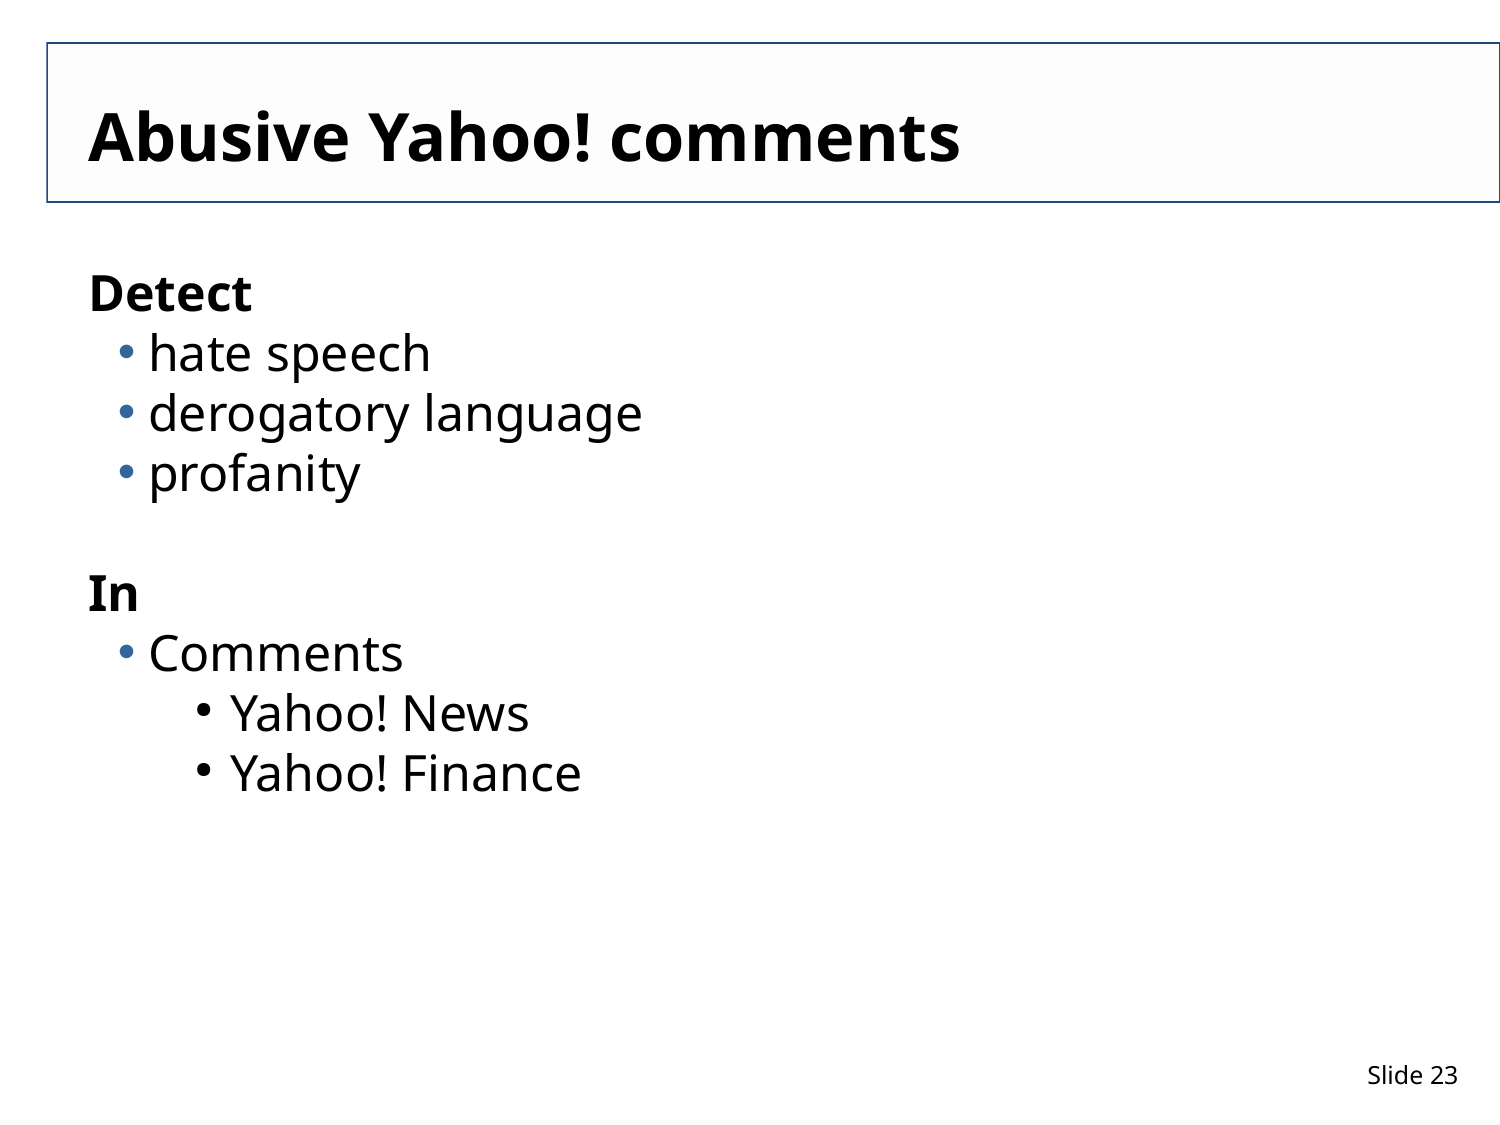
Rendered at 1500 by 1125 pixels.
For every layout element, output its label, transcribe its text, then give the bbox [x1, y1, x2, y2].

text_box Detect hate speech derogatory language profanity In Comments Yahoo! News Yahoo! Finance [88, 260, 1435, 1029]
text_box Abusive Yahoo! comments [88, 42, 1469, 176]
